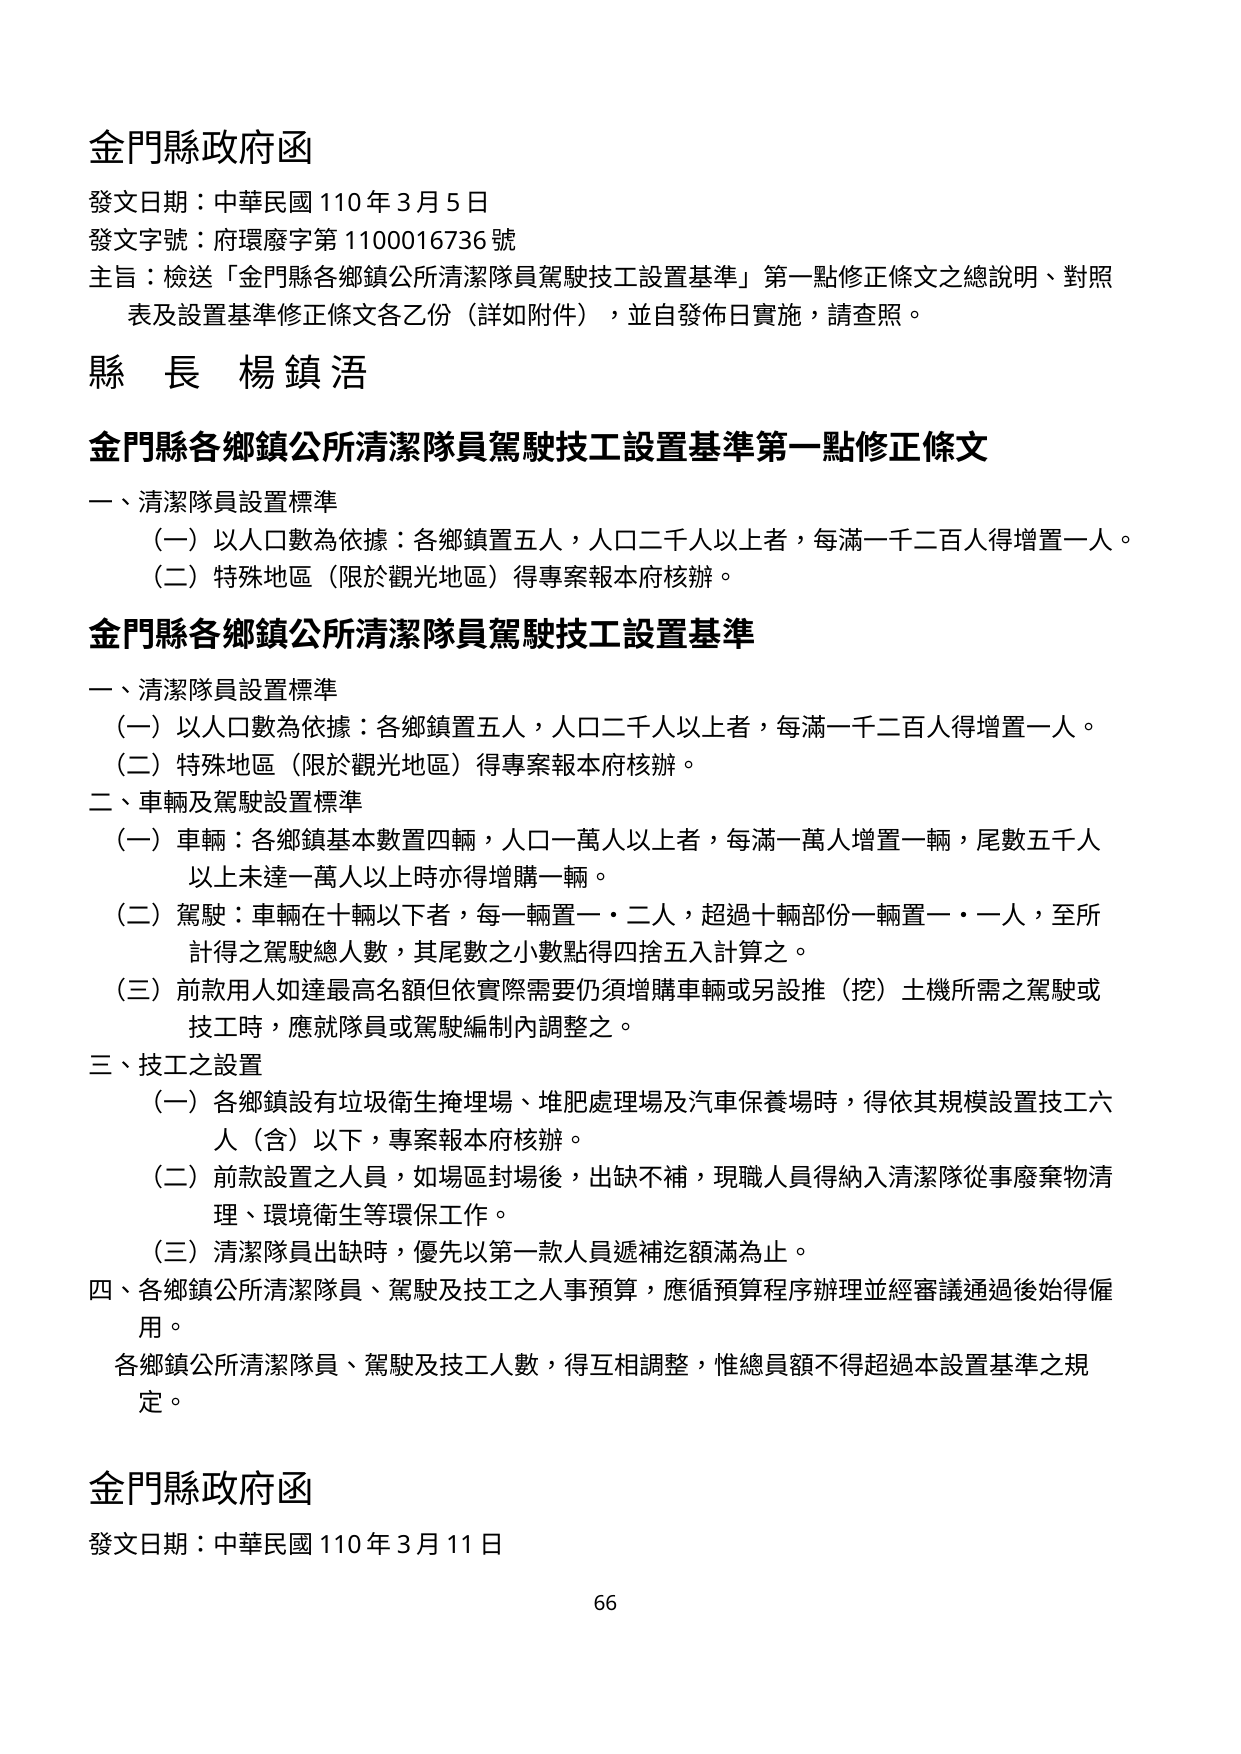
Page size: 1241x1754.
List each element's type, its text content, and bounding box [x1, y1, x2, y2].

text 金門縣各鄉鎮公所清潔隊員駕駛技工設置基準第一點修正條文 [89, 407, 1122, 482]
text 表及設置基準修正條文各乙份（詳如附件），並自發佈日實施，請查照。 [89, 294, 1122, 332]
text （三）前款用人如達最高名額但依實際需要仍須增購車輛或另設推（挖）土機所需之駕駛或 [89, 969, 1122, 1007]
text （一）以人口數為依據：各鄉鎮置五人，人口二千人以上者，每滿一千二百人得增置一人。 [89, 519, 1122, 557]
text 發文日期：中華民國110年3月5日 [89, 182, 1122, 219]
text （二）駕駛：車輛在十輛以下者，每一輛置一‧二人，超過十輛部份一輛置一‧一人，至所 [89, 894, 1122, 932]
text 四、各鄉鎮公所清潔隊員、駕駛及技工之人事預算，應循預算程序辦理並經審議通過後始得僱 [89, 1269, 1122, 1307]
text 各鄉鎮公所清潔隊員、駕駛及技工人數，得互相調整，惟總員額不得超過本設置基準之規 [89, 1344, 1122, 1382]
text 理、環境衛生等環保工作。 [89, 1194, 1122, 1232]
text 金門縣各鄉鎮公所清潔隊員駕駛技工設置基準 [89, 594, 1122, 669]
text 以上未達一萬人以上時亦得增購一輛。 [89, 857, 1122, 894]
text （二）前款設置之人員，如場區封場後，出缺不補，現職人員得納入清潔隊從事廢棄物清 [89, 1157, 1122, 1194]
text （二）特殊地區（限於觀光地區）得專案報本府核辦。 [89, 744, 1122, 782]
text 一、清潔隊員設置標準 [89, 482, 1122, 519]
text 發文字號：府環廢字第1100016736號 [89, 219, 1122, 257]
text 金門縣政府函 [89, 1449, 1122, 1524]
text 縣 長 楊 鎮 浯 [89, 332, 1122, 407]
text 一、清潔隊員設置標準 [89, 669, 1122, 707]
text 人（含）以下，專案報本府核辦。 [89, 1119, 1122, 1157]
text （三）清潔隊員出缺時，優先以第一款人員遞補迄額滿為止。 [89, 1232, 1122, 1269]
text 二、車輛及駕駛設置標準 [89, 782, 1122, 819]
text 用。 [89, 1307, 1122, 1344]
text （一）以人口數為依據：各鄉鎮置五人，人口二千人以上者，每滿一千二百人得增置一人。 [89, 707, 1122, 744]
text 定。 [89, 1382, 1122, 1419]
text 發文日期：中華民國110年3月11日 [89, 1524, 1122, 1561]
text 計得之駕駛總人數，其尾數之小數點得四捨五入計算之。 [89, 932, 1122, 969]
text （二）特殊地區（限於觀光地區）得專案報本府核辦。 [89, 557, 1122, 594]
text （一）各鄉鎮設有垃圾衛生掩埋場、堆肥處理場及汽車保養場時，得依其規模設置技工六 [89, 1082, 1122, 1119]
text 主旨：檢送「金門縣各鄉鎮公所清潔隊員駕駛技工設置基準」第一點修正條文之總說明、對照 [89, 257, 1122, 294]
text 金門縣政府函 [89, 107, 1122, 182]
text 技工時，應就隊員或駕駛編制內調整之。 [89, 1007, 1122, 1044]
text （一）車輛：各鄉鎮基本數置四輛，人口一萬人以上者，每滿一萬人增置一輛，尾數五千人 [89, 819, 1122, 857]
text 三、技工之設置 [89, 1044, 1122, 1082]
